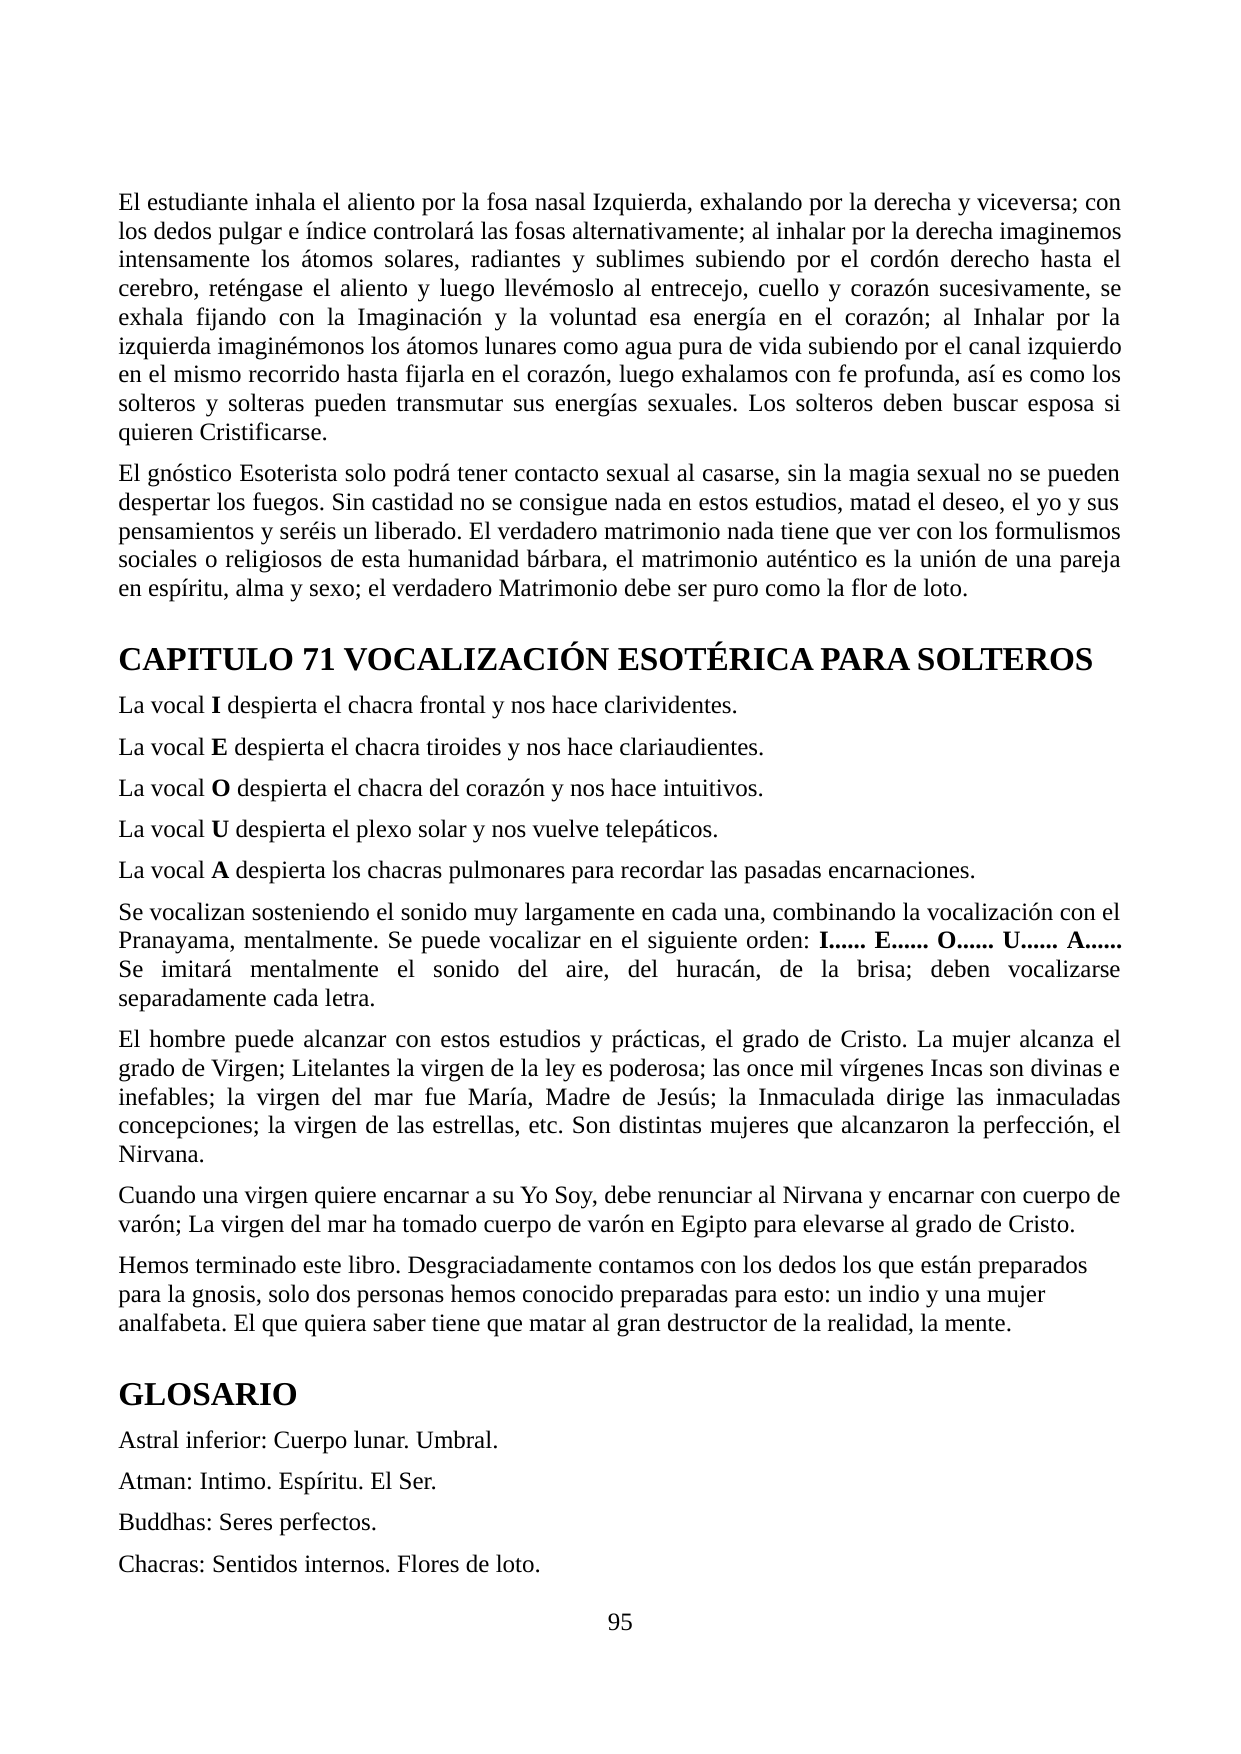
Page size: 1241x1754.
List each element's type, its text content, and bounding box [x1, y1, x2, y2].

text El estudiante inhala el aliento por la fosa nasal Izquierda, exhalando por la derecha y viceversa; con los dedos pulgar e índice controlará las fosas alternativamente; al inhalar por la derecha imaginemos intensamente los átomos solares, radiantes y sublimes subiendo por el cordón derecho hasta el cerebro, reténgase el aliento y luego llevémoslo al entrecejo, cuello y corazón sucesivamente, se exhala fijando con la Imaginación y la voluntad esa energía en el corazón; al Inhalar por la izquierda imaginémonos los átomos lunares como agua pura de vida subiendo por el canal izquierdo en el mismo recorrido hasta fijarla en el corazón, luego exhalamos con fe profunda, así es como los solteros y solteras pueden transmutar sus energías sexuales. Los solteros deben buscar esposa si quieren Cristificarse. [118, 187, 1122, 446]
text La vocal E despierta el chacra tiroides y nos hace clariaudientes. [118, 732, 1122, 760]
text Chacras: Sentidos internos. Flores de loto. [118, 1549, 1122, 1577]
text Astral inferior: Cuerpo lunar. Umbral. [118, 1425, 1122, 1454]
text Cuando una virgen quiere encarnar a su Yo Soy, debe renunciar al Nirvana y encarnar con cuerpo de varón; La virgen del mar ha tomado cuerpo de varón en Egipto para elevarse al grado de Cristo. [118, 1180, 1122, 1238]
subtitle GLOSARIO [118, 1374, 1122, 1412]
text Buddhas: Seres perfectos. [118, 1507, 1122, 1536]
text La vocal U despierta el plexo solar y nos vuelve telepáticos. [118, 814, 1122, 843]
text Se vocalizan sosteniendo el sonido muy largamente en cada una, combinando la vocalización con el Pranayama, mentalmente. Se puede vocalizar en el siguiente orden: I...... E...... O...... U...... A...... Se imitará mentalmente el sonido del aire, del huracán, de la brisa; deben vocalizarse separadamente cada letra. [118, 897, 1122, 1012]
subtitle CAPITULO 71 VOCALIZACIÓN ESOTÉRICA PARA SOLTEROS [118, 639, 1122, 678]
text Atman: Intimo. Espíritu. El Ser. [118, 1466, 1122, 1495]
text La vocal A despierta los chacras pulmonares para recordar las pasadas encarnaciones. [118, 855, 1122, 884]
text El hombre puede alcanzar con estos estudios y prácticas, el grado de Cristo. La mujer alcanza el grado de Virgen; Litelantes la virgen de la ley es poderosa; las once mil vírgenes Incas son divinas e inefables; la virgen del mar fue María, Madre de Jesús; la Inmaculada dirige las inmaculadas concepciones; la virgen de las estrellas, etc. Son distintas mujeres que alcanzaron la perfección, el Nirvana. [118, 1024, 1122, 1168]
text El gnóstico Esoterista solo podrá tener contacto sexual al casarse, sin la magia sexual no se pueden despertar los fuegos. Sin castidad no se consigue nada en estos estudios, matad el deseo, el yo y sus pensamientos y seréis un liberado. El verdadero matrimonio nada tiene que ver con los formulismos sociales o religiosos de esta humanidad bárbara, el matrimonio auténtico es la unión de una pareja en espíritu, alma y sexo; el verdadero Matrimonio debe ser puro como la flor de loto. [118, 458, 1122, 602]
text Hemos terminado este libro. Desgraciadamente contamos con los dedos los que están preparados para la gnosis, solo dos personas hemos conocido preparadas para esto: un indio y una mujer analfabeta. El que quiera saber tiene que matar al gran destructor de la realidad, la mente. [118, 1250, 1122, 1337]
text La vocal I despierta el chacra frontal y nos hace clarividentes. [118, 690, 1122, 719]
text La vocal O despierta el chacra del corazón y nos hace intuitivos. [118, 773, 1122, 802]
